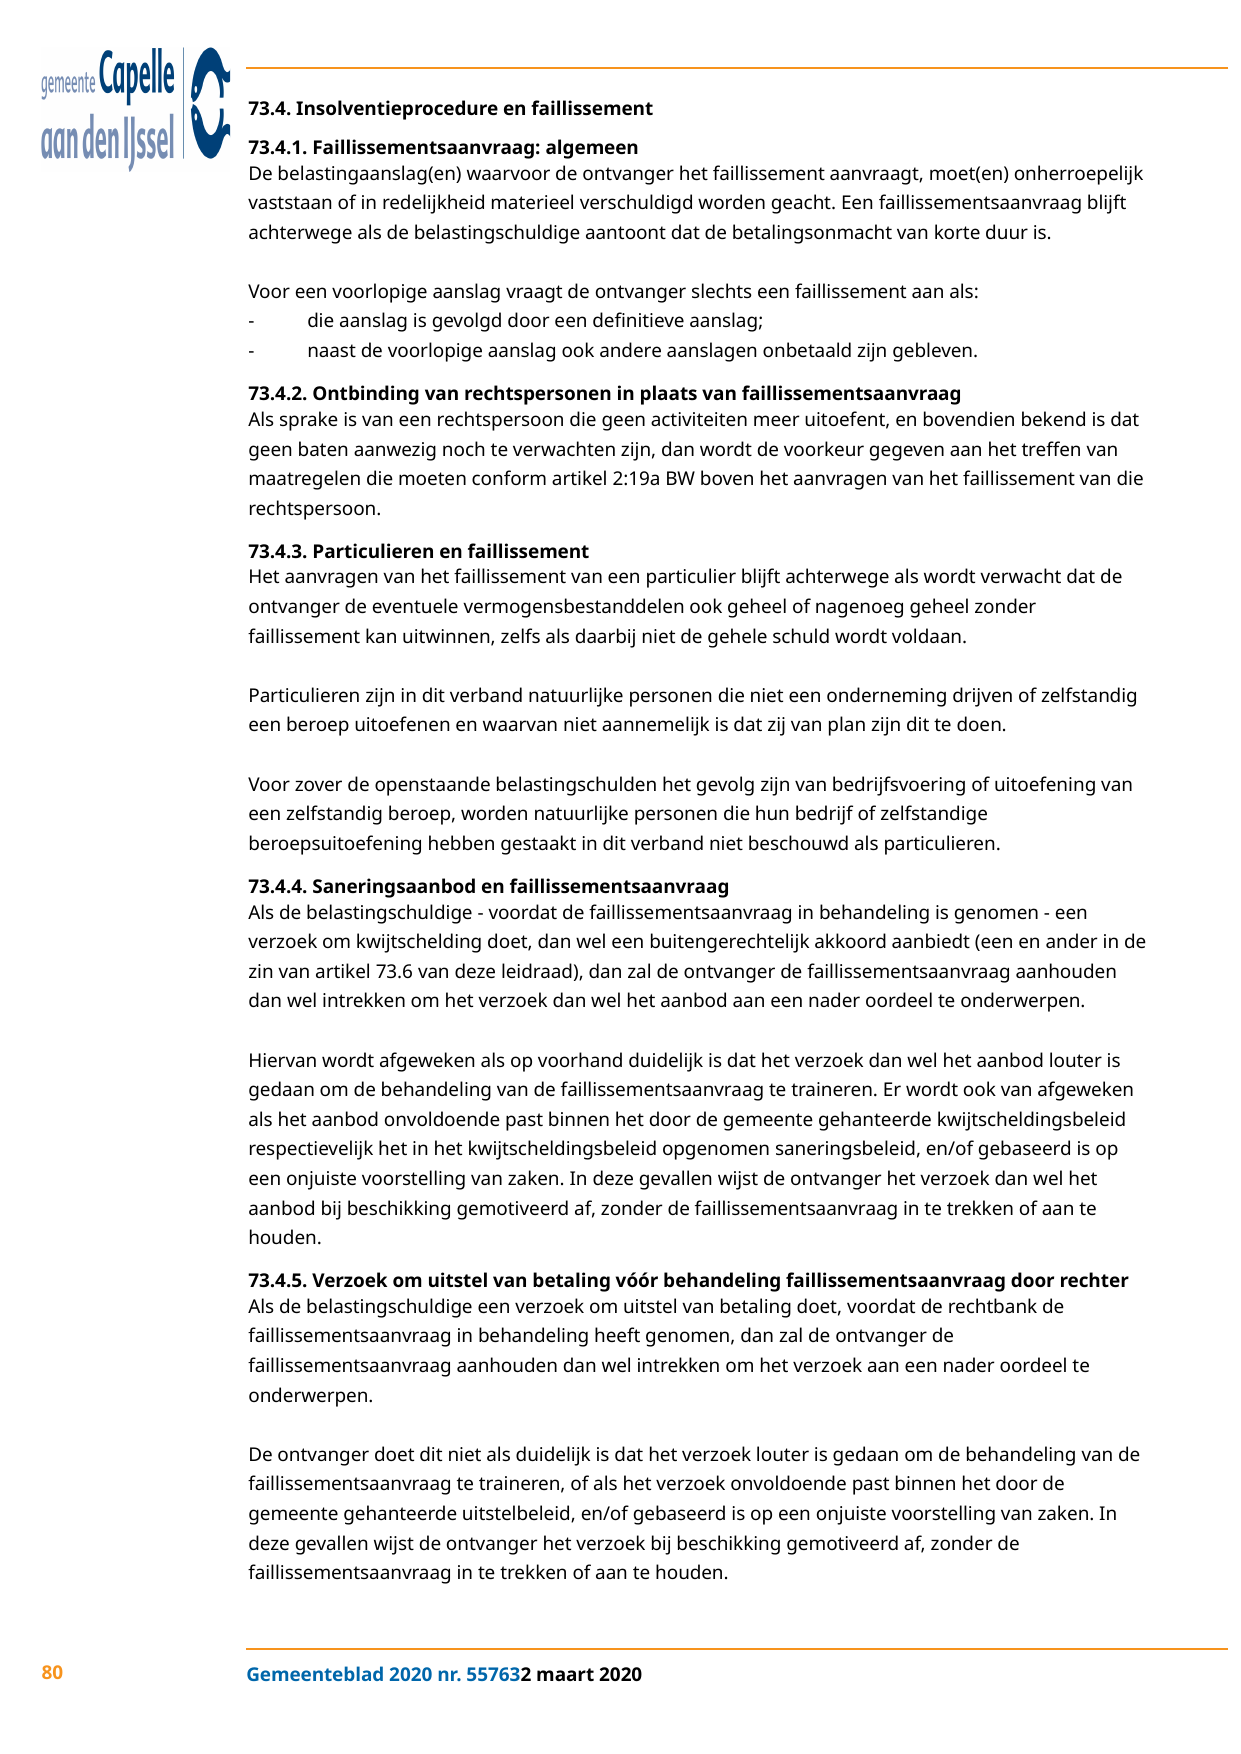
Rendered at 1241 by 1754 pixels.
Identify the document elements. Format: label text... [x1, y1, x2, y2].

text Voor zover de openstaande belastingschulden het gevolg zijn van bedrijfsvoering of uitoefening van een zelfstandig beroep, worden natuurlijke personen die hun bedrijf of zelfstandige beroepsuitoefening hebben gestaakt in dit verband niet beschouwd als particulieren. [248, 771, 1152, 856]
text 73.4.1. Faillissementsaanvraag: algemeen [248, 134, 1152, 160]
text 73.4.2. Ontbinding van rechtspersonen in plaats van faillissementsaanvraag [248, 380, 1152, 406]
text Particulieren zijn in dit verband natuurlijke personen die niet een onderneming drijven of zelfstandig een beroep uitoefenen en waarvan niet aannemelijk is dat zij van plan zijn dit te doen. [248, 682, 1152, 737]
text 73.4.3. Particulieren en faillissement [248, 538, 1152, 564]
text De belastingaanslag(en) waarvoor de ontvanger het faillissement aanvraagt, moet(en) onherroepelijk vaststaan of in redelijkheid materieel verschuldigd worden geacht. Een faillissementsaanvraag blijft achterwege als de belastingschuldige aantoont dat de betalingsonmacht van korte duur is. [248, 160, 1152, 245]
text Het aanvragen van het faillissement van een particulier blijft achterwege als wordt verwacht dat de ontvanger de eventuele vermogensbestanddelen ook geheel of nagenoeg geheel zonder faillissement kan uitwinnen, zelfs als daarbij niet de gehele schuld wordt voldaan. [248, 564, 1152, 649]
text 73.4. Insolventieprocedure en faillissement [248, 95, 1152, 121]
text De ontvanger doet dit niet als duidelijk is dat het verzoek louter is gedaan om de behandeling van de faillissementsaanvraag te traineren, of als het verzoek onvoldoende past binnen het door de gemeente gehanteerde uitstelbeleid, en/of gebaseerd is op een onjuiste voorstelling van zaken. In deze gevallen wijst de ontvanger het verzoek bij beschikking gemotiveerd af, zonder de faillissementsaanvraag in te trekken of aan te houden. [248, 1441, 1152, 1585]
text Als de belastingschuldige - voordat de faillissementsaanvraag in behandeling is genomen - een verzoek om kwijtschelding doet, dan wel een buitengerechtelijk akkoord aanbiedt (een en ander in de zin van artikel 73.6 van deze leidraad), dan zal de ontvanger de faillissementsaanvraag aanhouden dan wel intrekken om het verzoek dan wel het aanbod aan een nader oordeel te onderwerpen. [248, 899, 1152, 1013]
text Als de belastingschuldige een verzoek om uitstel van betaling doet, voordat de rechtbank de faillissementsaanvraag in behandeling heeft genomen, dan zal de ontvanger de faillissementsaanvraag aanhouden dan wel intrekken om het verzoek aan een nader oordeel te onderwerpen. [248, 1293, 1152, 1408]
list naast de voorlopige aanslag ook andere aanslagen onbetaald zijn gebleven. [248, 337, 1152, 363]
picture [41, 47, 231, 172]
text Voor een voorlopige aanslag vraagt de ontvanger slechts een faillissement aan als: [248, 278, 1152, 304]
list die aanslag is gevolgd door een definitieve aanslag; [248, 308, 1152, 333]
text 73.4.4. Saneringsaanbod en faillissementsaanvraag [248, 873, 1152, 899]
text Hiervan wordt afgeweken als op voorhand duidelijk is dat het verzoek dan wel het aanbod louter is gedaan om de behandeling van de faillissementsaanvraag te traineren. Er wordt ook van afgeweken als het aanbod onvoldoende past binnen het door de gemeente gehanteerde kwijtscheldingsbeleid respectievelijk het in het kwijtscheldingsbeleid opgenomen saneringsbeleid, en/of gebaseerd is op een onjuiste voorstelling van zaken. In deze gevallen wijst de ontvanger het verzoek dan wel het aanbod bij beschikking gemotiveerd af, zonder de faillissementsaanvraag in te trekken of aan te houden. [248, 1047, 1152, 1250]
text Als sprake is van een rechtspersoon die geen activiteiten meer uitoefent, en bovendien bekend is dat geen baten aanwezig noch te verwachten zijn, dan wordt de voorkeur gegeven aan het treffen van maatregelen die moeten conform artikel 2:19a BW boven het aanvragen van het faillissement van die rechtspersoon. [248, 406, 1152, 521]
text 73.4.5. Verzoek om uitstel van betaling vóór behandeling faillissementsaanvraag door rechter [248, 1267, 1152, 1293]
